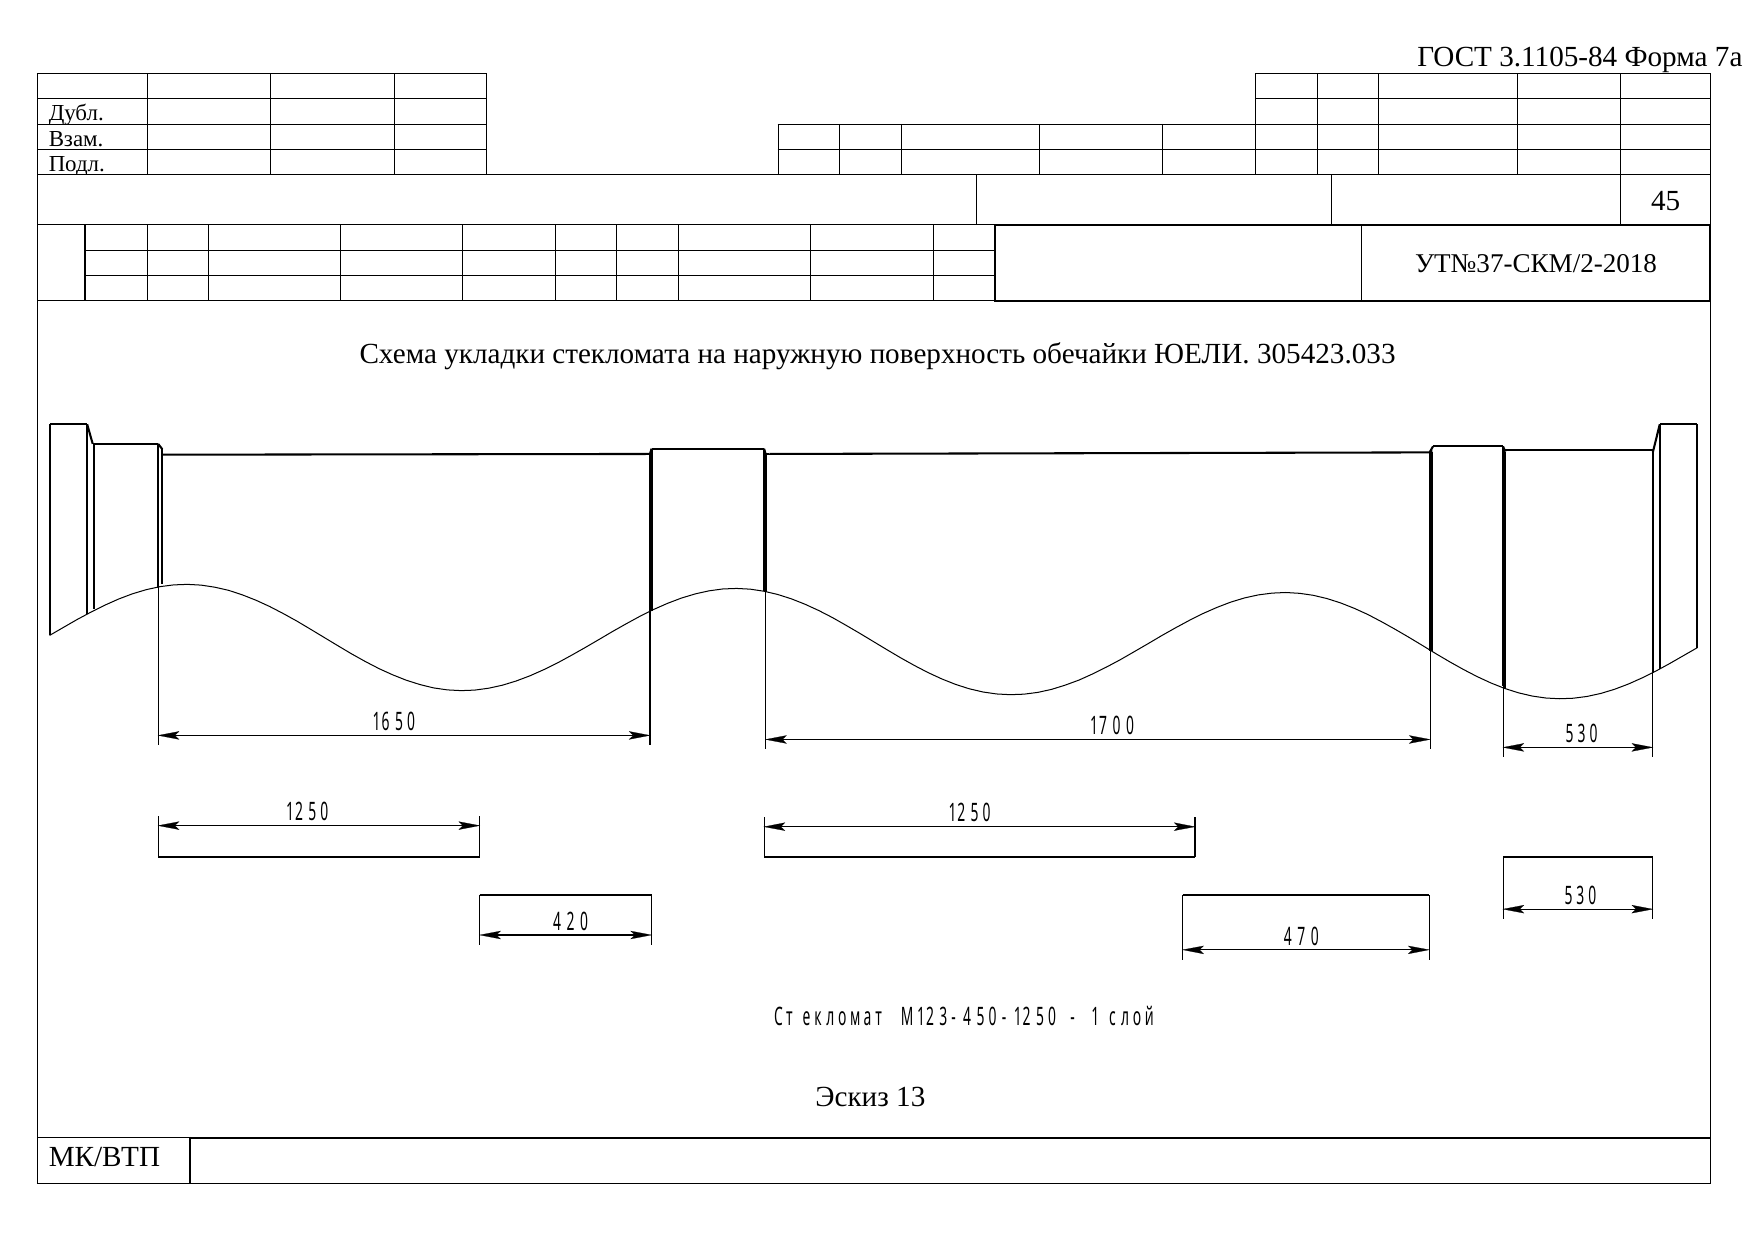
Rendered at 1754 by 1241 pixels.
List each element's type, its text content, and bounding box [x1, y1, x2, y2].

table_cell [1621, 125, 1710, 149]
table_cell [463, 251, 555, 275]
table_cell [191, 1139, 1710, 1183]
table_cell [148, 125, 270, 149]
table_cell [148, 251, 208, 275]
table_cell [209, 225, 340, 249]
table_cell [811, 276, 933, 300]
table_header [1256, 74, 1317, 98]
table_cell [1518, 125, 1620, 149]
table_cell [934, 225, 994, 249]
table_cell [209, 251, 340, 275]
table_cell [1621, 150, 1710, 174]
table_cell [148, 99, 270, 124]
table_cell [1256, 99, 1317, 124]
table_cell [1040, 150, 1162, 174]
table_cell [86, 225, 147, 249]
table_cell [1318, 99, 1378, 124]
table_cell [148, 225, 208, 249]
text ГОСТ 3.1105-84 Форма 7а [53, 39, 1742, 73]
table_cell [341, 276, 462, 300]
table_cell [902, 150, 1039, 174]
table_cell [1379, 125, 1517, 149]
table_cell [86, 276, 147, 300]
table_cell [977, 175, 1331, 224]
table_cell [271, 150, 394, 174]
table_cell [38, 225, 84, 300]
table_cell 45 [1621, 175, 1710, 224]
table_cell [271, 99, 394, 124]
table_cell [1318, 150, 1378, 174]
table_header [395, 74, 486, 98]
table_header [271, 74, 394, 98]
table_cell [1040, 125, 1162, 149]
table_cell [556, 276, 616, 300]
table_header [1318, 74, 1378, 98]
table_cell [463, 276, 555, 300]
table_cell УТ№37-СКМ/2-2018 [1362, 226, 1709, 300]
table_cell [341, 251, 462, 275]
table_cell Дубл. [38, 99, 147, 124]
table_cell [395, 99, 486, 124]
table_cell [556, 225, 616, 249]
table_cell [148, 150, 270, 174]
table_header [1621, 74, 1710, 98]
table_cell [38, 175, 976, 224]
table_cell [1621, 99, 1710, 124]
table_cell [1379, 99, 1517, 124]
table_cell Схема укладки стекломата на наружную поверхность обечайки ЮЕЛИ. 305423.033 Эскиз 13 [38, 301, 1710, 1137]
table_cell [148, 276, 208, 300]
table_cell [556, 251, 616, 275]
table_cell [341, 225, 462, 249]
table_header [778, 73, 1255, 124]
table_cell Подл. [38, 150, 147, 174]
table_cell [1379, 150, 1517, 174]
table_cell [1332, 175, 1620, 224]
table_cell [617, 225, 678, 249]
table_cell [840, 150, 901, 174]
table_cell [840, 125, 901, 149]
table_cell [679, 276, 810, 300]
table_cell [209, 276, 340, 300]
table_cell [86, 251, 147, 275]
table_header [38, 74, 147, 98]
table_header [487, 73, 778, 174]
table_cell [271, 125, 394, 149]
table_cell [1518, 99, 1620, 124]
table_cell [1163, 150, 1255, 174]
table_cell [463, 225, 555, 249]
table_cell [1163, 125, 1255, 149]
table_cell [679, 225, 810, 249]
table_cell [1518, 150, 1620, 174]
table_header [1518, 74, 1620, 98]
table_header [1379, 74, 1517, 98]
table_cell [395, 150, 486, 174]
table_cell [1256, 125, 1317, 149]
table_cell [617, 251, 678, 275]
table_cell [617, 276, 678, 300]
table_cell [996, 226, 1361, 300]
table_cell [902, 125, 1039, 149]
table_cell [934, 251, 994, 275]
table_header [148, 74, 270, 98]
table_cell [811, 251, 933, 275]
table_cell [934, 276, 994, 300]
table_cell [779, 125, 839, 149]
table_cell [395, 125, 486, 149]
table_cell [1256, 150, 1317, 174]
table_cell [779, 150, 839, 174]
table_cell МК/ВТП [38, 1138, 189, 1183]
table_cell [679, 251, 810, 275]
table_cell [1318, 125, 1378, 149]
table_cell Взам. [38, 125, 147, 149]
table_cell [811, 225, 933, 249]
